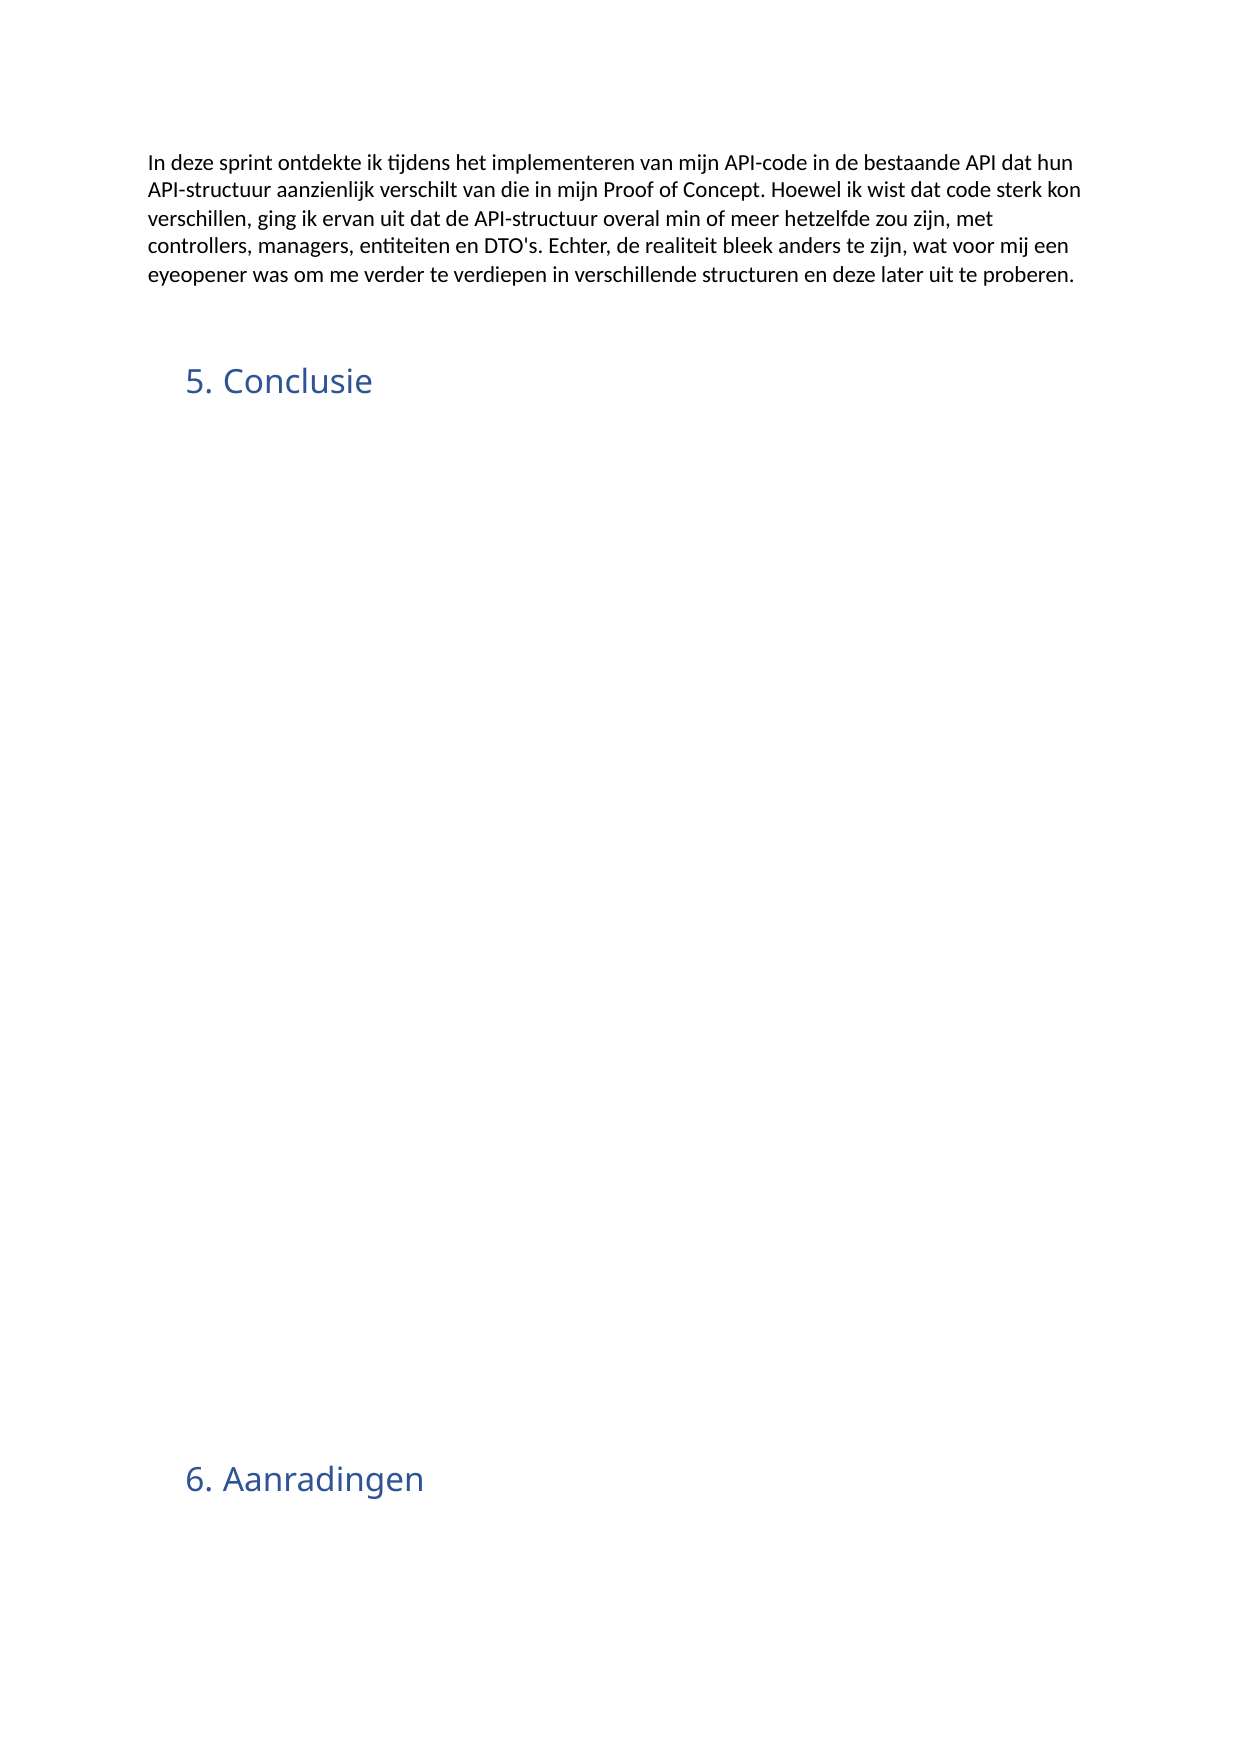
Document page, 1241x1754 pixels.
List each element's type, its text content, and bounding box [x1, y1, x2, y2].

subtitle Aanradingen [185, 1456, 1093, 1501]
subtitle Conclusie [185, 357, 1093, 403]
text In deze sprint ontdekte ik tijdens het implementeren van mijn API-code in de bestaande API dat hun API-structuur aanzienlijk verschilt van die in mijn Proof of Concept. Hoewel ik wist dat code sterk kon verschillen, ging ik ervan uit dat de API-structuur overal min of meer hetzelfde zou zijn, met controllers, managers, entiteiten en DTO's. Echter, de realiteit bleek anders te zijn, wat voor mij een eyeopener was om me verder te verdiepen in verschillende structuren en deze later uit te proberen. [148, 148, 1093, 288]
